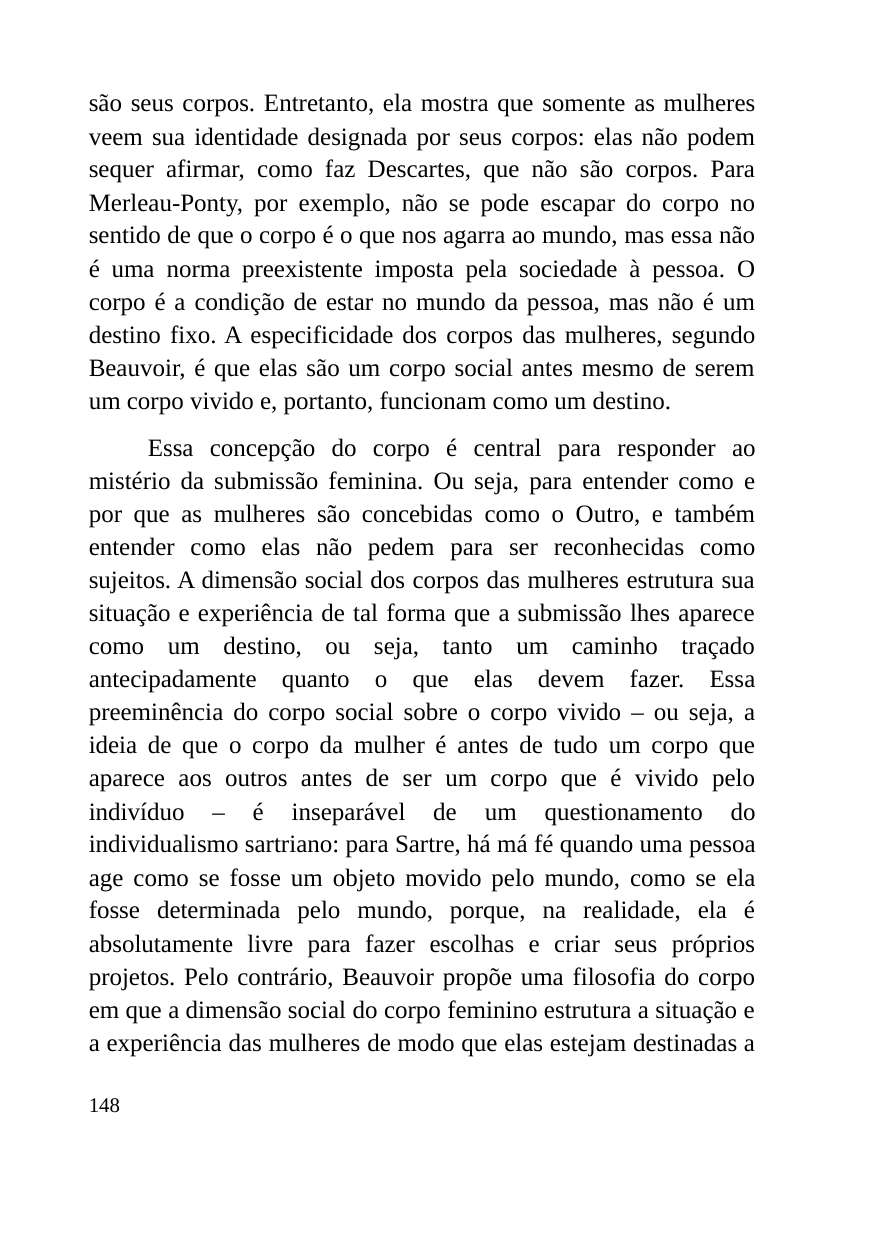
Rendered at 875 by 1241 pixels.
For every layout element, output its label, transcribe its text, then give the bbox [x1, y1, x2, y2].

text Essa concepção do corpo é central para responder ao mistério da submissão feminina. Ou seja, para entender como e por que as mulheres são concebidas como o Outro, e também entender como elas não pedem para ser reconhecidas como sujeitos. A dimensão social dos corpos das mulheres estrutura sua situação e experiência de tal forma que a submissão lhes aparece como um destino, ou seja, tanto um caminho traçado antecipadamente quanto o que elas devem fazer. Essa preeminência do corpo social sobre o corpo vivido – ou seja, a ideia de que o corpo da mulher é antes de tudo um corpo que aparece aos outros antes de ser um corpo que é vivido pelo indivíduo – é inseparável de um questionamento do individualismo sartriano: para Sartre, há má fé quando uma pessoa age como se fosse um objeto movido pelo mundo, como se ela fosse determinada pelo mundo, porque, na realidade, ela é absolutamente livre para fazer escolhas e criar seus próprios projetos. Pelo contrário, Beauvoir propõe uma filosofia do corpo em que a dimensão social do corpo feminino estrutura a situação e a experiência das mulheres de modo que elas estejam destinadas a [88, 433, 756, 1056]
text são seus corpos. Entretanto, ela mostra que somente as mulheres veem sua identidade designada por seus corpos: elas não podem sequer afirmar, como faz Descartes, que não são corpos. Para Merleau-Ponty, por exemplo, não se pode escapar do corpo no sentido de que o corpo é o que nos agarra ao mundo, mas essa não é uma norma preexistente imposta pela sociedade à pessoa. O corpo é a condição de estar no mundo da pessoa, mas não é um destino fixo. A especificidade dos corpos das mulheres, segundo Beauvoir, é que elas são um corpo social antes mesmo de serem um corpo vivido e, portanto, funcionam como um destino. [88, 88, 756, 414]
